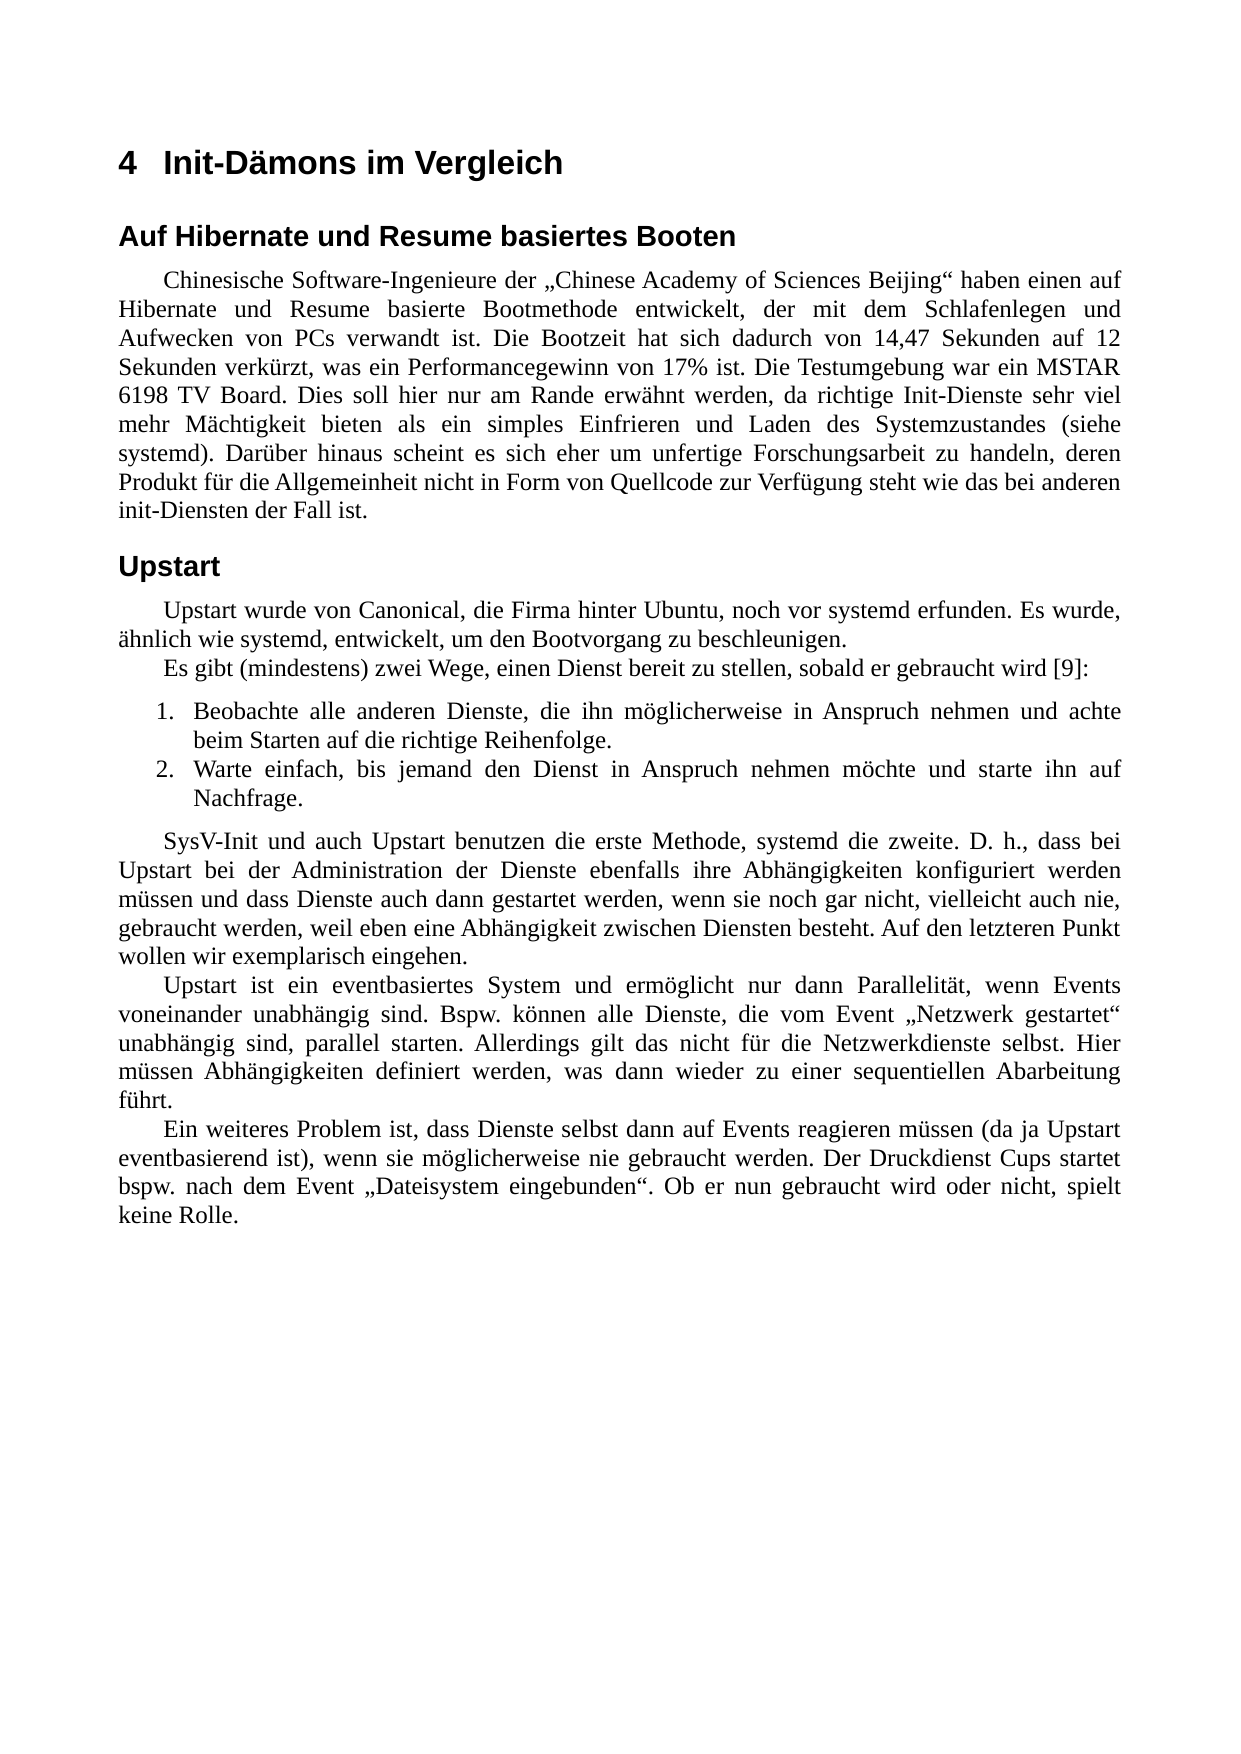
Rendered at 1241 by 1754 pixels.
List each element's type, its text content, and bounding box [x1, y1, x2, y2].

text Upstart wurde von Canonical, die Firma hinter Ubuntu, noch vor systemd erfunden. Es wurde, ähnlich wie systemd, entwickelt, um den Bootvorgang zu beschleunigen. [118, 595, 1122, 653]
subtitle Upstart [118, 549, 1122, 583]
text Upstart ist ein eventbasiertes System und ermöglicht nur dann Parallelität, wenn Events voneinander unabhängig sind. Bspw. können alle Dienste, die vom Event „Netzwerk gestartet“ unabhängig sind, parallel starten. Allerdings gilt das nicht für die Netzwerkdienste selbst. Hier müssen Abhängigkeiten definiert werden, was dann wieder zu einer sequentiellen Abarbeitung führt. [118, 970, 1122, 1114]
text SysV-Init und auch Upstart benutzen die erste Methode, systemd die zweite. D. h., dass bei Upstart bei der Administration der Dienste ebenfalls ihre Abhängigkeiten konfiguriert werden müssen und dass Dienste auch dann gestartet werden, wenn sie noch gar nicht, vielleicht auch nie, gebraucht werden, weil eben eine Abhängigkeit zwischen Diensten besteht. Auf den letzteren Punkt wollen wir exemplarisch eingehen. [118, 826, 1122, 970]
text Chinesische Software-Ingenieure der „Chinese Academy of Sciences Beijing“ haben einen auf Hibernate und Resume basierte Bootmethode entwickelt, der mit dem Schlafenlegen und Aufwecken von PCs verwandt ist. Die Bootzeit hat sich dadurch von 14,47 Sekunden auf 12 Sekunden verkürzt, was ein Performancegewinn von 17% ist. Die Testumgebung war ein MSTAR 6198 TV Board. Dies soll hier nur am Rande erwähnt werden, da richtige Init-Dienste sehr viel mehr Mächtigkeit bieten als ein simples Einfrieren und Laden des Systemzustandes (siehe systemd). Darüber hinaus scheint es sich eher um unfertige Forschungsarbeit zu handeln, deren Produkt für die Allgemeinheit nicht in Form von Quellcode zur Verfügung steht wie das bei anderen init-Diensten der Fall ist. [118, 265, 1122, 524]
text Es gibt (mindestens) zwei Wege, einen Dienst bereit zu stellen, sobald er gebraucht wird [9]: [118, 653, 1122, 681]
list Beobachte alle anderen Dienste, die ihn möglicherweise in Anspruch nehmen und achte beim Starten auf die richtige Reihenfolge. [156, 696, 1122, 754]
subtitle Auf Hibernate und Resume basiertes Booten [118, 219, 1122, 253]
text Ein weiteres Problem ist, dass Dienste selbst dann auf Events reagieren müssen (da ja Upstart eventbasierend ist), wenn sie möglicherweise nie gebraucht werden. Der Druckdienst Cups startet bspw. nach dem Event „Dateisystem eingebunden“. Ob er nun gebraucht wird oder nicht, spielt keine Rolle. [118, 1114, 1122, 1229]
list Warte einfach, bis jemand den Dienst in Anspruch nehmen möchte und starte ihn auf Nachfrage. [156, 754, 1122, 811]
subtitle Init-Dämons im Vergleich [118, 143, 1122, 182]
